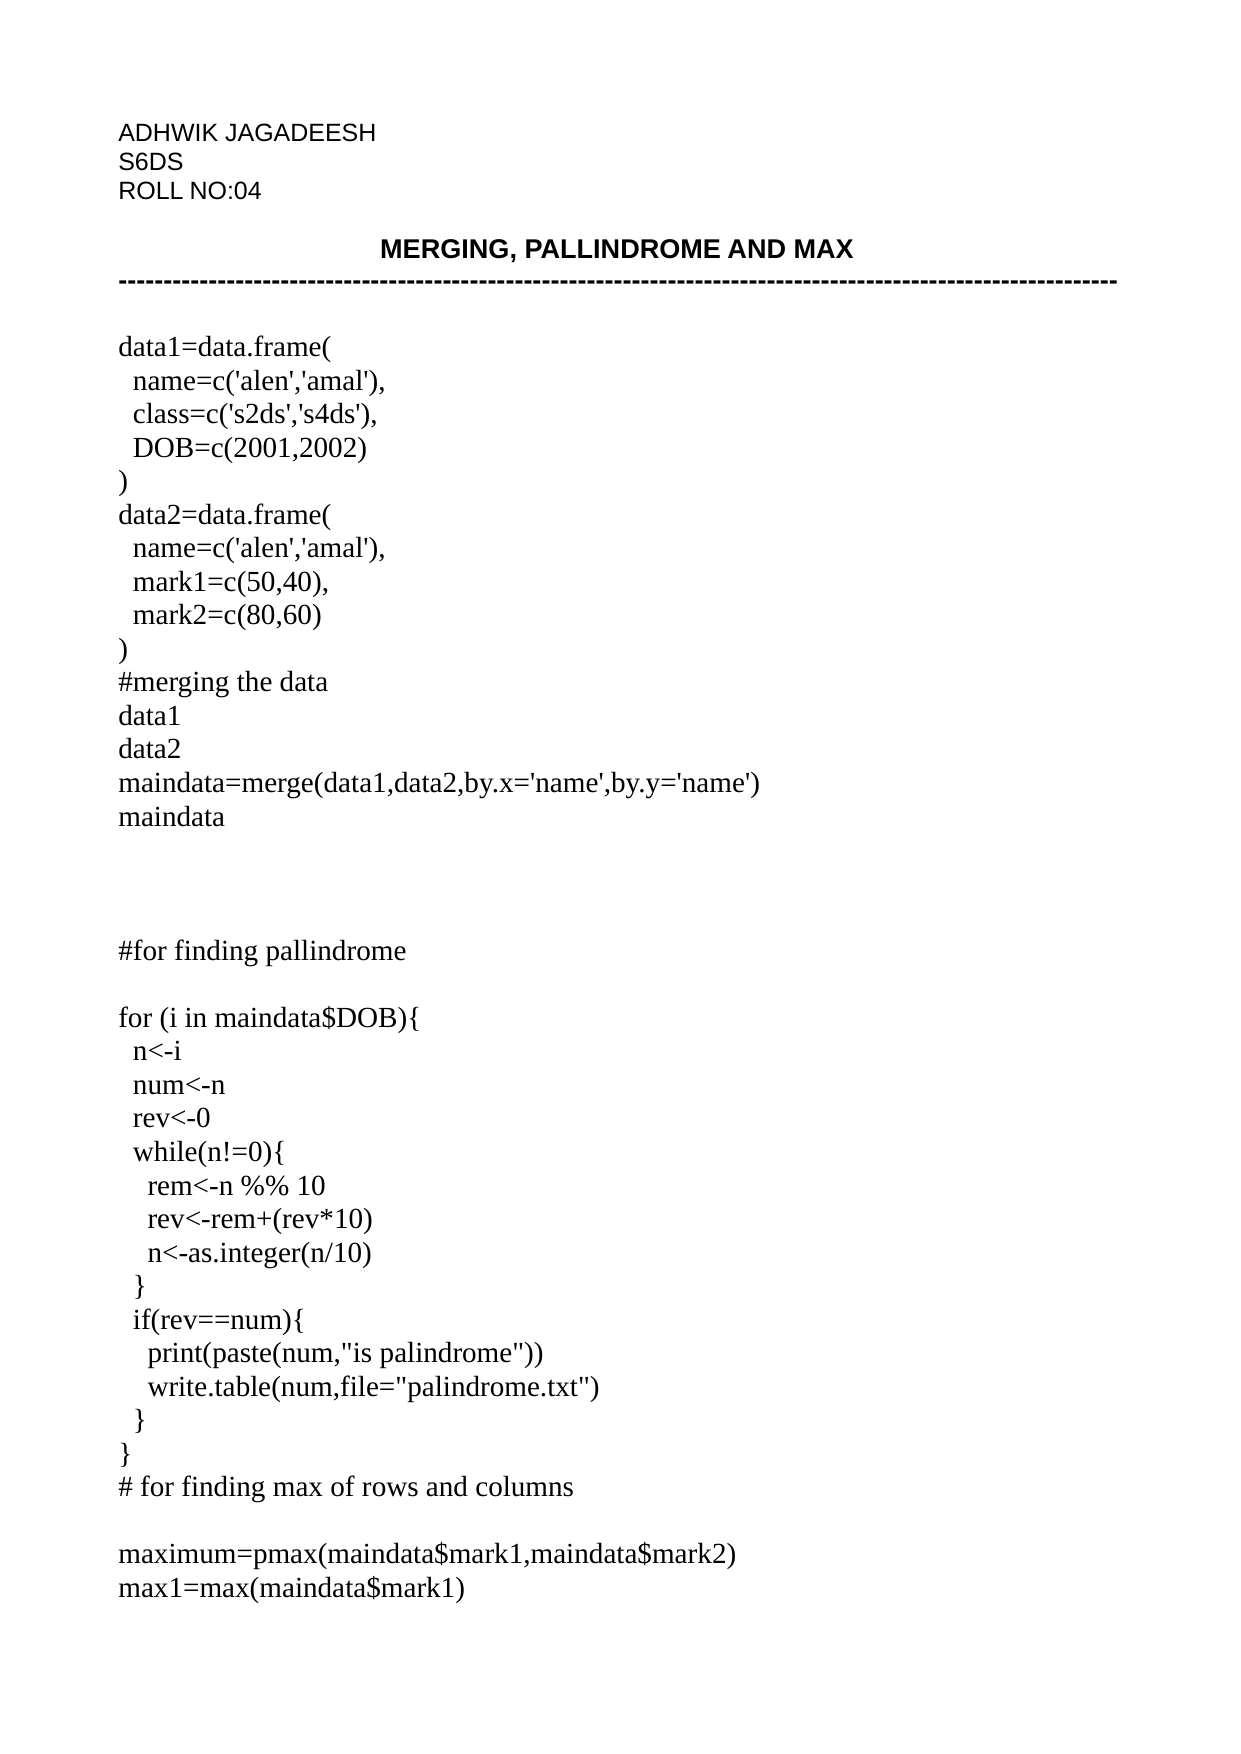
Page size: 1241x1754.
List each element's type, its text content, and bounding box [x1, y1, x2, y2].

text ADHWIK JAGADEESH [118, 118, 1122, 147]
text ) [118, 631, 1122, 664]
text write.table(num,file="palindrome.txt") [118, 1369, 1122, 1402]
text ) [118, 463, 1122, 497]
text data1 [118, 698, 1122, 732]
text if(rev==num){ [118, 1302, 1122, 1335]
text # for finding max of rows and columns [118, 1469, 1122, 1503]
text rev<-0 [118, 1101, 1122, 1134]
text n<-as.integer(n/10) [118, 1235, 1122, 1268]
text name=c('alen','amal'), [118, 530, 1122, 564]
text data1=data.frame( [118, 329, 1122, 363]
text n<-i [118, 1033, 1122, 1067]
text class=c('s2ds','s4ds'), [118, 396, 1122, 430]
text ROLL NO:04 [118, 176, 1122, 204]
text DOB=c(2001,2002) [118, 430, 1122, 463]
text maindata=merge(data1,data2,by.x='name',by.y='name') [118, 765, 1122, 799]
text num<-n [118, 1067, 1122, 1101]
text } [118, 1436, 1122, 1469]
text mark2=c(80,60) [118, 597, 1122, 631]
text --------------------------------------------------------------------------------------------------------------- [118, 264, 1122, 296]
text print(paste(num,"is palindrome")) [118, 1335, 1122, 1369]
text rev<-rem+(rev*10) [118, 1201, 1122, 1235]
text } [118, 1268, 1122, 1302]
text rem<-n %% 10 [118, 1168, 1122, 1201]
text data2 [118, 732, 1122, 765]
text S6DS [118, 147, 1122, 176]
text mark1=c(50,40), [118, 564, 1122, 597]
text #for finding pallindrome [118, 933, 1122, 966]
text #merging the data [118, 664, 1122, 698]
text MERGING, PALLINDROME AND MAX [118, 233, 1122, 264]
text name=c('alen','amal'), [118, 363, 1122, 396]
text while(n!=0){ [118, 1134, 1122, 1168]
text } [118, 1402, 1122, 1436]
text maindata [118, 799, 1122, 832]
text for (i in maindata$DOB){ [118, 1000, 1122, 1033]
text max1=max(maindata$mark1) [118, 1570, 1122, 1604]
text maximum=pmax(maindata$mark1,maindata$mark2) [118, 1537, 1122, 1570]
text data2=data.frame( [118, 497, 1122, 530]
